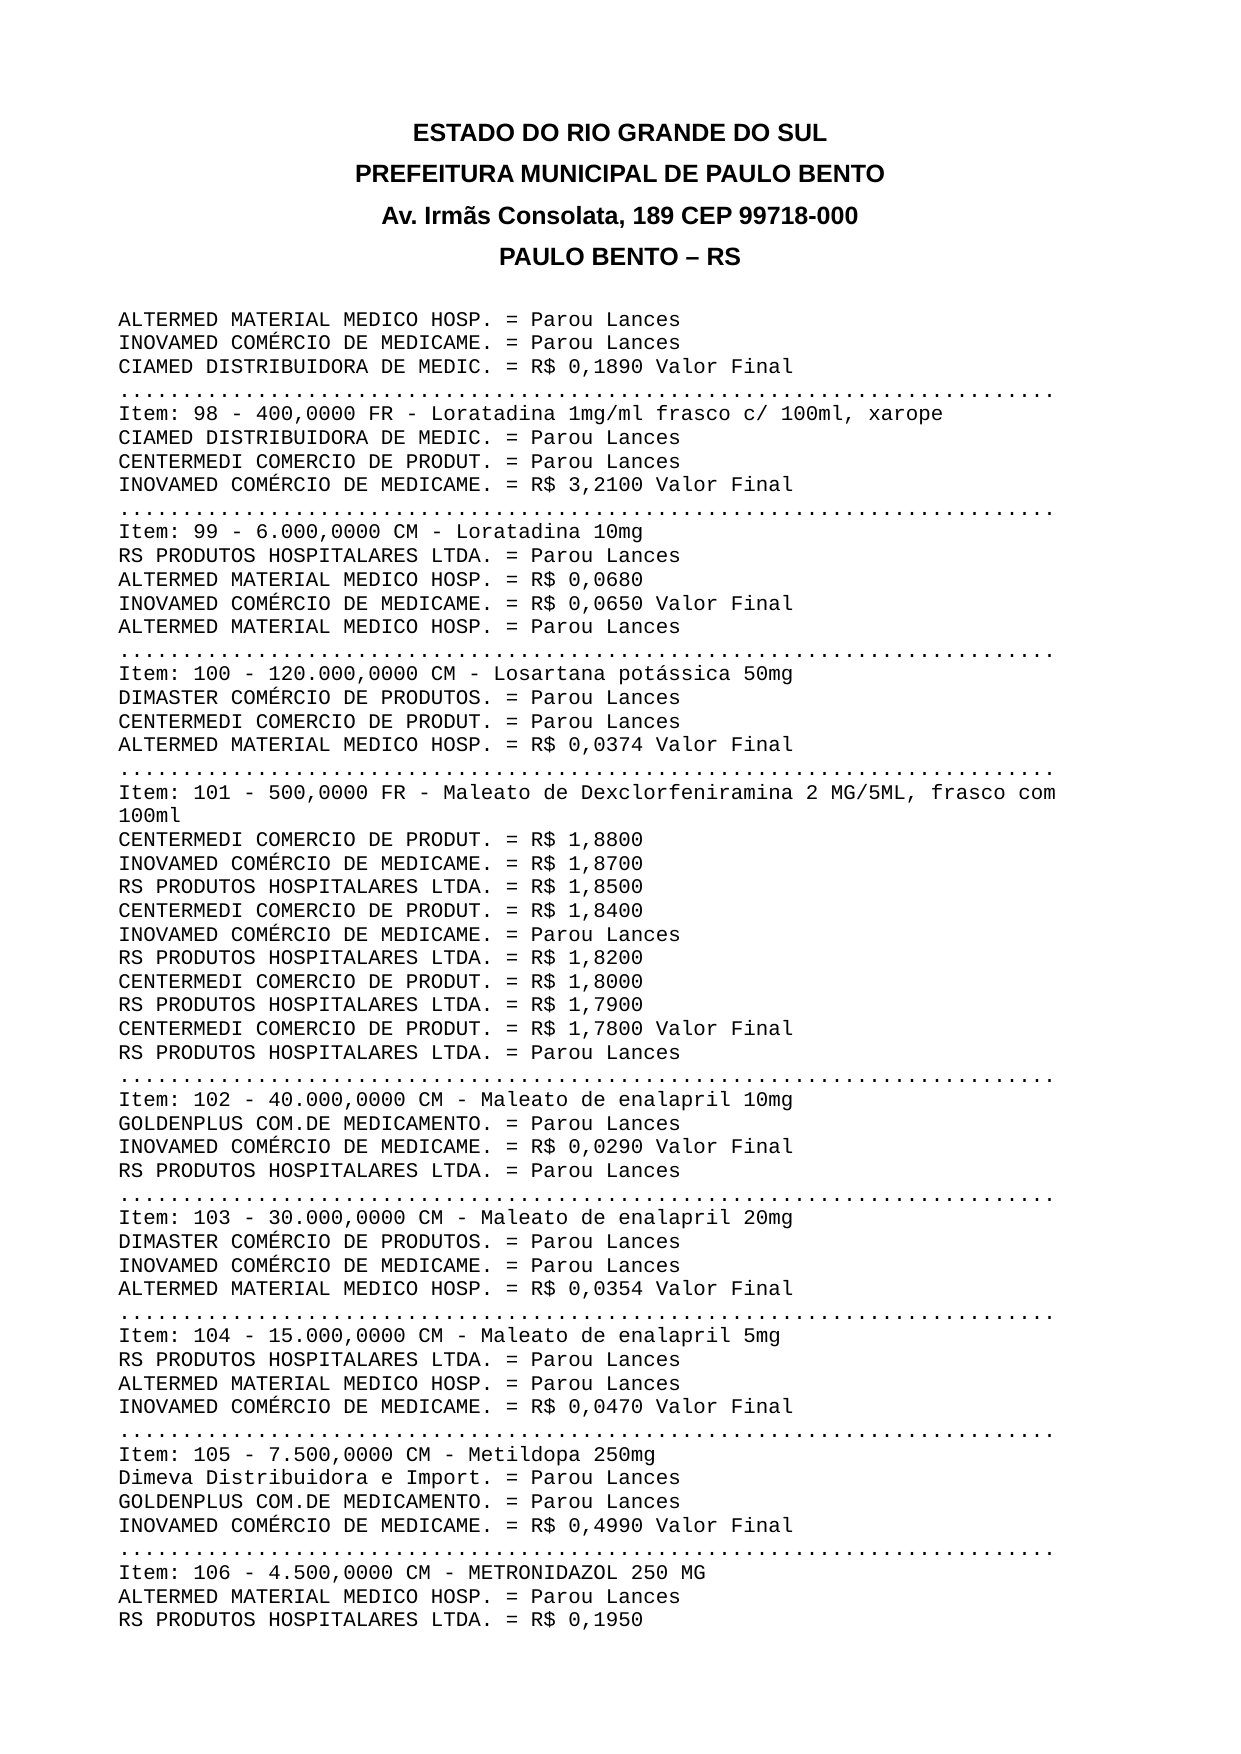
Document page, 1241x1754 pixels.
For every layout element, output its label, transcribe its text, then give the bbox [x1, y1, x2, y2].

text ALTERMED MATERIAL MEDICO HOSP. = Parou Lances INOVAMED COMÉRCIO DE MEDICAME. = Parou Lances CIAMED DISTRIBUIDORA DE MEDIC. = R$ 0,1890 Valor Final ........................................................................... Item: 98 - 400,0000 FR - Loratadina 1mg/ml frasco c/ 100ml, xarope CIAMED DISTRIBUIDORA DE MEDIC. = Parou Lances CENTERMEDI COMERCIO DE PRODUT. = Parou Lances INOVAMED COMÉRCIO DE MEDICAME. = R$ 3,2100 Valor Final ........................................................................... Item: 99 - 6.000,0000 CM - Loratadina 10mg RS PRODUTOS HOSPITALARES LTDA. = Parou Lances ALTERMED MATERIAL MEDICO HOSP. = R$ 0,0680 INOVAMED COMÉRCIO DE MEDICAME. = R$ 0,0650 Valor Final ALTERMED MATERIAL MEDICO HOSP. = Parou Lances ........................................................................... Item: 100 - 120.000,0000 CM - Losartana potássica 50mg DIMASTER COMÉRCIO DE PRODUTOS. = Parou Lances CENTERMEDI COMERCIO DE PRODUT. = Parou Lances ALTERMED MATERIAL MEDICO HOSP. = R$ 0,0374 Valor Final ........................................................................... Item: 101 - 500,0000 FR - Maleato de Dexclorfeniramina 2 MG/5ML, frasco com 100ml CENTERMEDI COMERCIO DE PRODUT. = R$ 1,8800 INOVAMED COMÉRCIO DE MEDICAME. = R$ 1,8700 RS PRODUTOS HOSPITALARES LTDA. = R$ 1,8500 CENTERMEDI COMERCIO DE PRODUT. = R$ 1,8400 INOVAMED COMÉRCIO DE MEDICAME. = Parou Lances RS PRODUTOS HOSPITALARES LTDA. = R$ 1,8200 CENTERMEDI COMERCIO DE PRODUT. = R$ 1,8000 RS PRODUTOS HOSPITALARES LTDA. = R$ 1,7900 CENTERMEDI COMERCIO DE PRODUT. = R$ 1,7800 Valor Final RS PRODUTOS HOSPITALARES LTDA. = Parou Lances ........................................................................... Item: 102 - 40.000,0000 CM - Maleato de enalapril 10mg GOLDENPLUS COM.DE MEDICAMENTO. = Parou Lances INOVAMED COMÉRCIO DE MEDICAME. = R$ 0,0290 Valor Final RS PRODUTOS HOSPITALARES LTDA. = Parou Lances ........................................................................... Item: 103 - 30.000,0000 CM - Maleato de enalapril 20mg DIMASTER COMÉRCIO DE PRODUTOS. = Parou Lances INOVAMED COMÉRCIO DE MEDICAME. = Parou Lances ALTERMED MATERIAL MEDICO HOSP. = R$ 0,0354 Valor Final ........................................................................... Item: 104 - 15.000,0000 CM - Maleato de enalapril 5mg RS PRODUTOS HOSPITALARES LTDA. = Parou Lances ALTERMED MATERIAL MEDICO HOSP. = Parou Lances INOVAMED COMÉRCIO DE MEDICAME. = R$ 0,0470 Valor Final ........................................................................... Item: 105 - 7.500,0000 CM - Metildopa 250mg Dimeva Distribuidora e Import. = Parou Lances GOLDENPLUS COM.DE MEDICAMENTO. = Parou Lances INOVAMED COMÉRCIO DE MEDICAME. = R$ 0,4990 Valor Final ........................................................................... Item: 106 - 4.500,0000 CM - METRONIDAZOL 250 MG ALTERMED MATERIAL MEDICO HOSP. = Parou Lances RS PRODUTOS HOSPITALARES LTDA. = R$ 0,1950 [118, 309, 1122, 1633]
